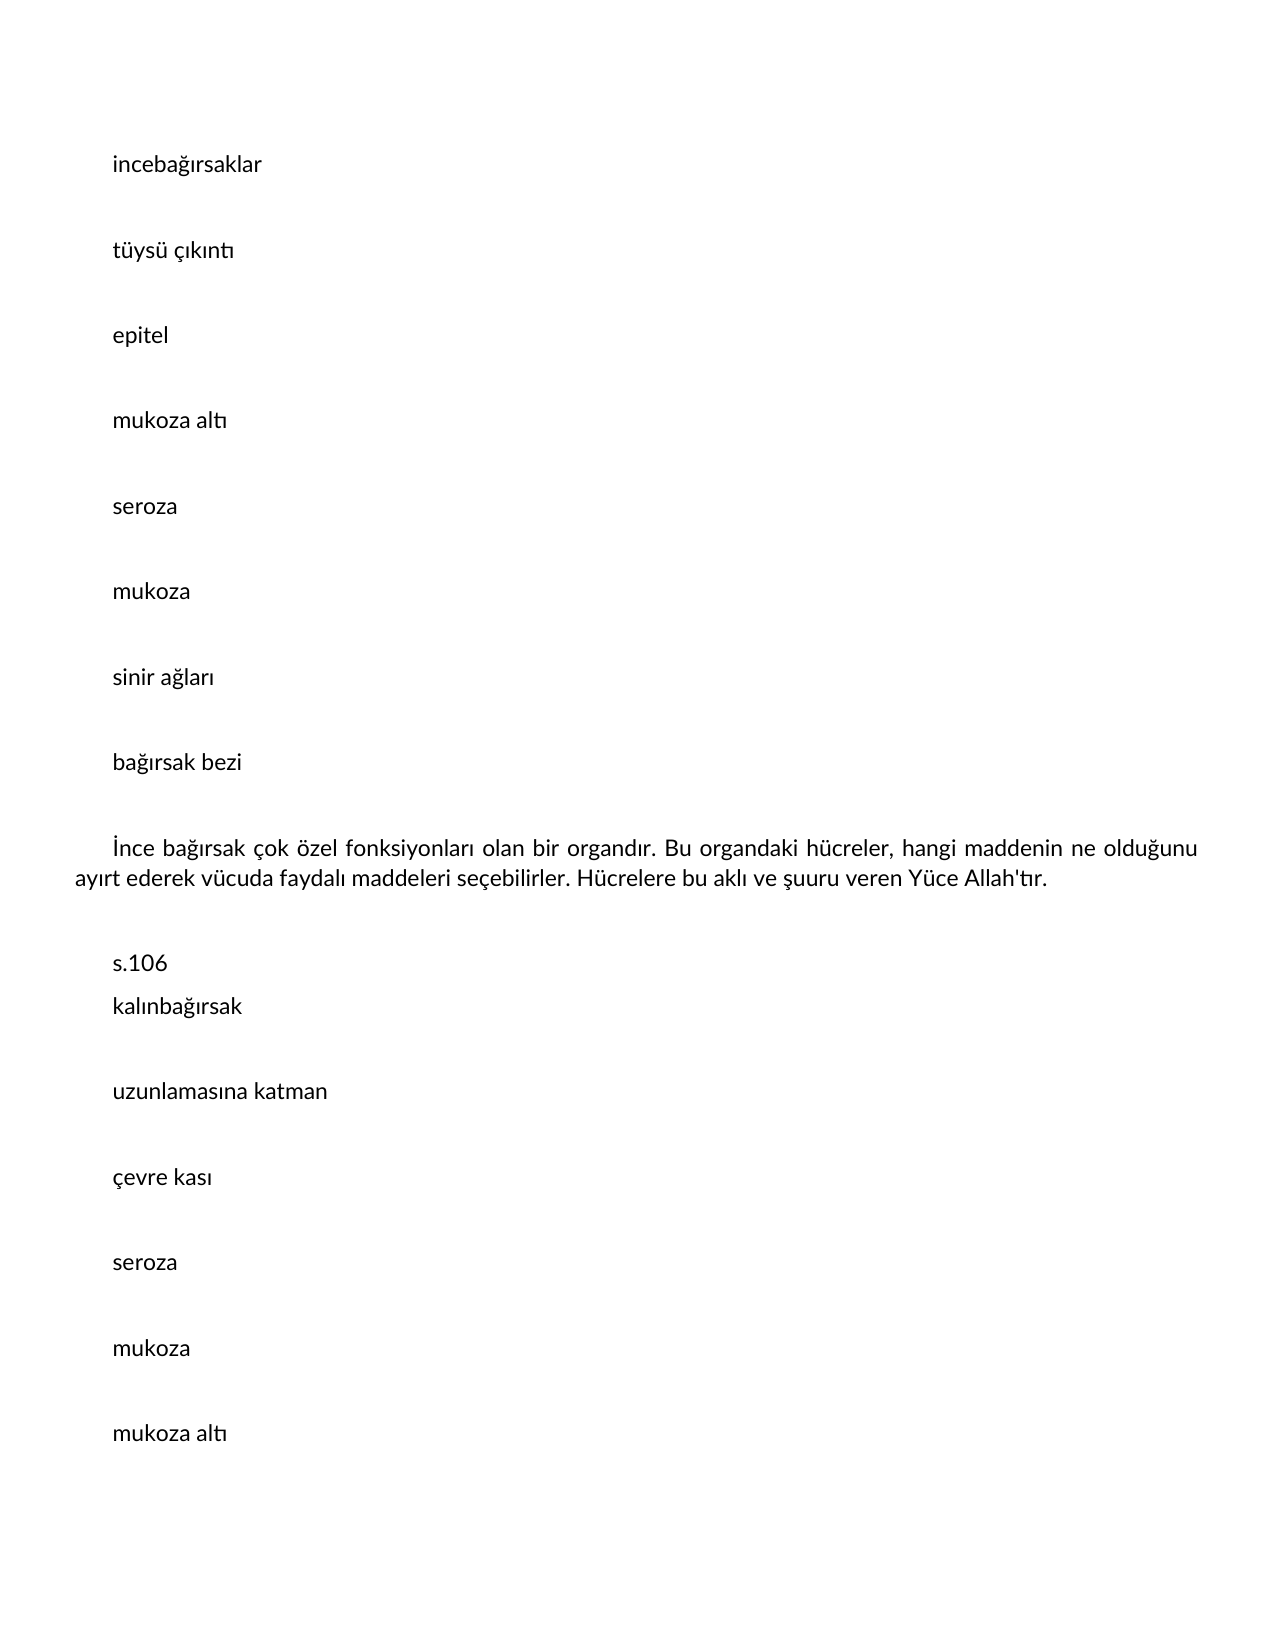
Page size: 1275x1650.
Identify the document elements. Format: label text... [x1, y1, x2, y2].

text bağırsak bezi [75, 748, 1200, 775]
text sinir ağları [75, 662, 1200, 690]
text mukoza [75, 1333, 1200, 1361]
text İnce bağırsak çok özel fonksiyonları olan bir organdır. Bu organdaki hücreler, hangi maddenin ne olduğunu ayırt ederek vücuda faydalı maddeleri seçebilirler. Hücrelere bu aklı ve şuuru veren Yüce Allah'tır. [75, 833, 1200, 891]
text incebağırsaklar [75, 150, 1200, 177]
text s.106 [75, 949, 1200, 976]
text mukoza altı [75, 1419, 1200, 1446]
text epitel [75, 321, 1200, 348]
text seroza [75, 1248, 1200, 1275]
text çevre kası [75, 1162, 1200, 1190]
text kalınbağırsak [75, 992, 1200, 1019]
text mukoza altı [75, 406, 1200, 434]
text seroza [75, 492, 1200, 519]
text uzunlamasına katman [75, 1077, 1200, 1104]
text mukoza [75, 577, 1200, 604]
text tüysü çıkıntı [75, 235, 1200, 263]
